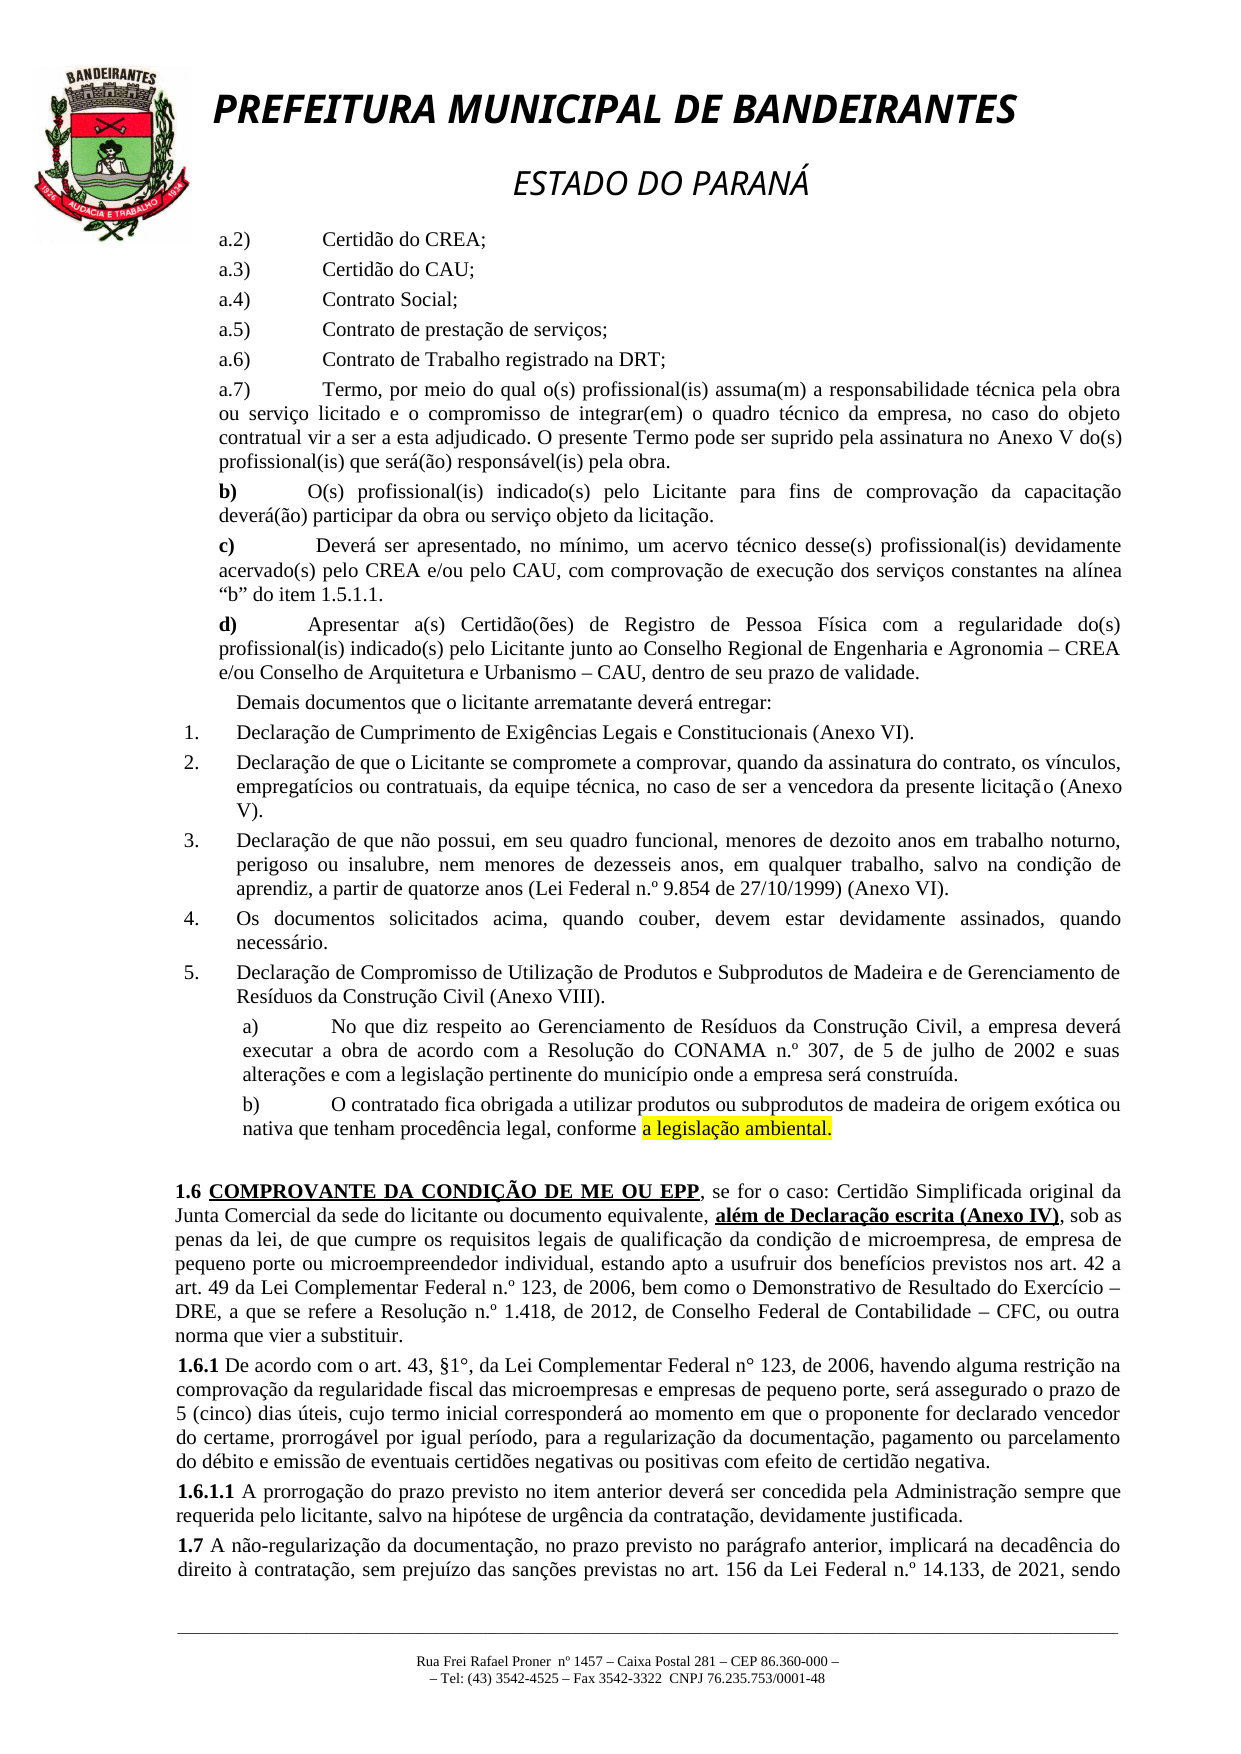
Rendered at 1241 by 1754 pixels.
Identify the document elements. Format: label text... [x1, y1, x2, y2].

list Termo, por meio do qual o(s) profissional(is) assuma(m) a responsabilidade técnica pela obra ou serviço licitado e o compromisso de integrar(em) o quadro técnico da empresa, no caso do objeto contratual vir a ser a esta adjudicado. O presente Termo pode ser suprido pela assinatura no Anexo V do(s) profissional(is) que será(ão) responsável(is) pela obra. [218, 377, 1122, 473]
picture [32, 66, 192, 245]
text 1.7 A não-regularização da documentação, no prazo previsto no parágrafo anterior, implicará na decadência do direito à contratação, sem prejuízo das sanções previstas no art. 156 da Lei Federal n.º 14.133, de 2021, sendo [177, 1533, 1122, 1581]
list Apresentar a(s) Certidão(ões) de Registro de Pessoa Física com a regularidade do(s) profissional(is) indicado(s) pelo Licitante junto ao Conselho Regional de Engenharia e Agronomia – CREA e/ou Conselho de Arquitetura e Urbanismo – CAU, dentro de seu prazo de validade. [218, 612, 1122, 684]
list Contrato de prestação de serviços; [218, 317, 1122, 341]
list O contratado fica obrigada a utilizar produtos ou subprodutos de madeira de origem exótica ou nativa que tenham procedência legal, conforme a legislação ambiental. [242, 1092, 1122, 1140]
list Os documentos solicitados acima, quando couber, devem estar devidamente assinados, quando necessário. [184, 906, 1122, 954]
text 1.6 COMPROVANTE DA CONDIÇÃO DE ME OU EPP, se for o caso: Certidão Simplificada original da Junta Comercial da sede do licitante ou documento equivalente, além de Declaração escrita (Anexo IV), sob as penas da lei, de que cumpre os requisitos legais de qualificação da condição de microempresa, de empresa de pequeno porte ou microempreendedor individual, estando apto a usufruir dos benefícios previstos nos art. 42 a art. 49 da Lei Complementar Federal n.º 123, de 2006, bem como o Demonstrativo de Resultado do Exercício – DRE, a que se refere a Resolução n.º 1.418, de 2012, de Conselho Federal de Contabilidade – CFC, ou outra norma que vier a substituir. [175, 1178, 1122, 1347]
text 1.6.1.1 A prorrogação do prazo previsto no item anterior deverá ser concedida pela Administração sempre que requerida pelo licitante, salvo na hipótese de urgência da contratação, devidamente justificada. [176, 1479, 1122, 1527]
list Contrato de Trabalho registrado na DRT; [218, 347, 1122, 371]
list O(s) profissional(is) indicado(s) pelo Licitante para fins de comprovação da capacitação deverá(ão) participar da obra ou serviço objeto da licitação. [218, 479, 1122, 527]
list Declaração de que não possui, em seu quadro funcional, menores de dezoito anos em trabalho noturno, perigoso ou insalubre, nem menores de dezesseis anos, em qualquer trabalho, salvo na condição de aprendiz, a partir de quatorze anos (Lei Federal n.º 9.854 de 27/10/1999) (Anexo VI). [184, 828, 1122, 900]
list Declaração de Cumprimento de Exigências Legais e Constitucionais (Anexo VI). [184, 720, 1122, 744]
list Declaração de Compromisso de Utilização de Produtos e Subprodutos de Madeira e de Gerenciamento de Resíduos da Construção Civil (Anexo VIII). [184, 960, 1122, 1008]
list Deverá ser apresentado, no mínimo, um acervo técnico desse(s) profissional(is) devidamente acervado(s) pelo CREA e/ou pelo CAU, com comprovação de execução dos serviços constantes na alínea “b” do item 1.5.1.1. [218, 533, 1122, 606]
list Certidão do CREA; [218, 227, 1122, 251]
list No que diz respeito ao Gerenciamento de Resíduos da Construção Civil, a empresa deverá executar a obra de acordo com a Resolução do CONAMA n.º 307, de 5 de julho de 2002 e suas alterações e com a legislação pertinente do município onde a empresa será construída. [242, 1014, 1122, 1086]
list Declaração de que o Licitante se compromete a comprovar, quando da assinatura do contrato, os vínculos, empregatícios ou contratuais, da equipe técnica, no caso de ser a vencedora da presente licitação (Anexo V). [184, 750, 1122, 822]
list Contrato Social; [218, 287, 1122, 311]
list Certidão do CAU; [218, 257, 1122, 281]
text 1.6.1 De acordo com o art. 43, §1°, da Lei Complementar Federal n° 123, de 2006, havendo alguma restrição na comprovação da regularidade fiscal das microempresas e empresas de pequeno porte, será assegurado o prazo de 5 (cinco) dias úteis, cujo termo inicial corresponderá ao momento em que o proponente for declarado vencedor do certame, prorrogável por igual período, para a regularização da documentação, pagamento ou parcelamento do débito e emissão de eventuais certidões negativas ou positivas com efeito de certidão negativa. [176, 1353, 1122, 1473]
text Demais documentos que o licitante arrematante deverá entregar: [236, 690, 1122, 714]
